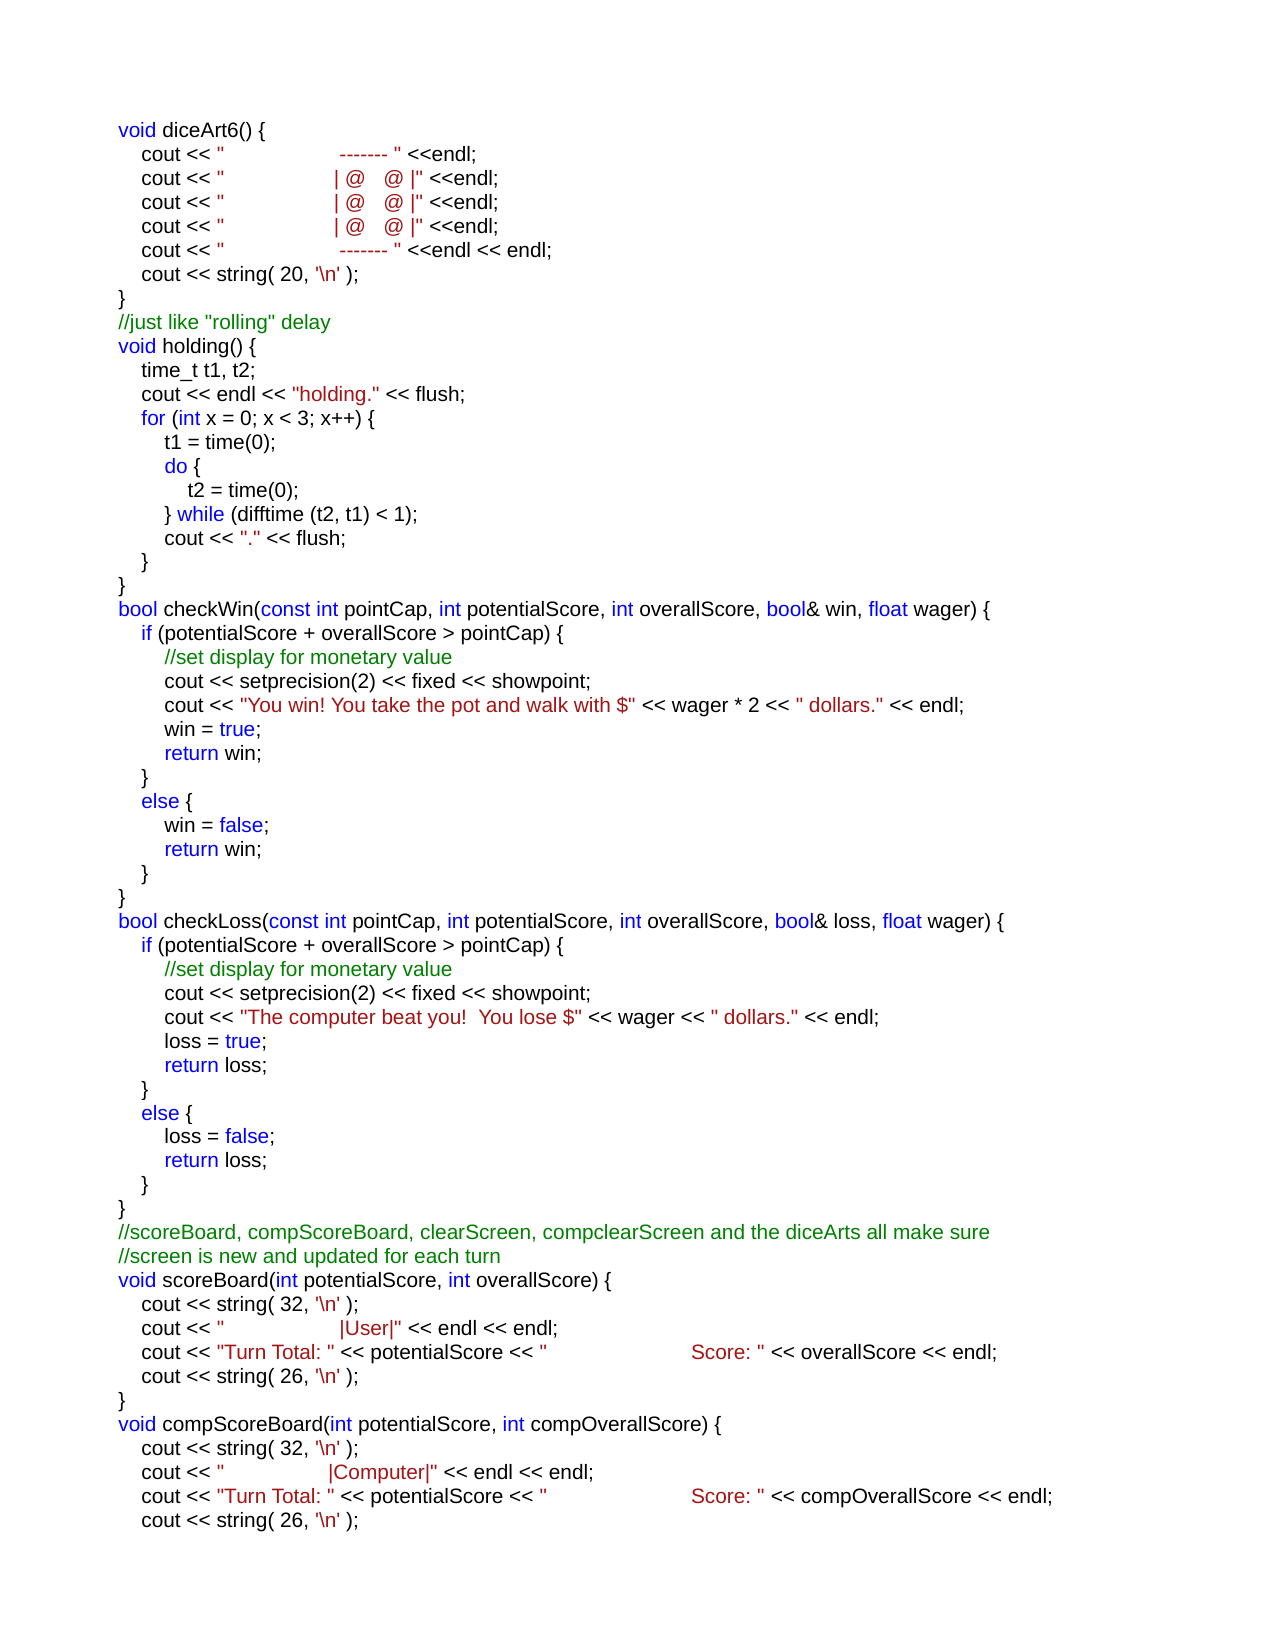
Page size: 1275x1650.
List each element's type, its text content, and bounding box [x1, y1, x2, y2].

text } [118, 286, 1157, 310]
text void holding() { [118, 334, 1157, 358]
text bool checkLoss(const int pointCap, int potentialScore, int overallScore, bool& loss, float wager) { [118, 909, 1157, 933]
text t1 = time(0); [118, 429, 1157, 453]
text loss = true; [118, 1028, 1157, 1052]
text } [118, 549, 1157, 573]
text time_t t1, t2; [118, 358, 1157, 382]
text return win; [118, 741, 1157, 765]
text bool checkWin(const int pointCap, int potentialScore, int overallScore, bool& win, float wager) { [118, 597, 1157, 621]
text cout << endl << "holding." << flush; [118, 382, 1157, 406]
text cout << setprecision(2) << fixed << showpoint; [118, 669, 1157, 693]
text cout << "You win! You take the pot and walk with $" << wager * 2 << " dollars." << endl; [118, 693, 1157, 717]
text loss = false; [118, 1124, 1157, 1148]
text cout << string( 26, '\n' ); [118, 1508, 1157, 1532]
text cout << "Turn Total: " << potentialScore << " Score: " << overallScore << endl; [118, 1340, 1157, 1364]
text } [118, 765, 1157, 789]
text void scoreBoard(int potentialScore, int overallScore) { [118, 1268, 1157, 1292]
text //set display for monetary value [118, 957, 1157, 981]
text cout << " |User|" << endl << endl; [118, 1316, 1157, 1340]
text cout << string( 26, '\n' ); [118, 1364, 1157, 1388]
text } while (difftime (t2, t1) < 1); [118, 501, 1157, 525]
text cout << "The computer beat you! You lose $" << wager << " dollars." << endl; [118, 1004, 1157, 1028]
text for (int x = 0; x < 3; x++) { [118, 406, 1157, 429]
text } [118, 1076, 1157, 1100]
text //screen is new and updated for each turn [118, 1244, 1157, 1268]
text else { [118, 789, 1157, 813]
text return loss; [118, 1052, 1157, 1076]
text cout << " ------- " <<endl << endl; [118, 238, 1157, 262]
text do { [118, 453, 1157, 477]
text if (potentialScore + overallScore > pointCap) { [118, 933, 1157, 957]
text cout << "." << flush; [118, 525, 1157, 549]
text cout << " | @ @ |" <<endl; [118, 190, 1157, 214]
text } [118, 1388, 1157, 1412]
text return loss; [118, 1148, 1157, 1172]
text cout << " ------- " <<endl; [118, 142, 1157, 166]
text cout << " | @ @ |" <<endl; [118, 166, 1157, 190]
text cout << setprecision(2) << fixed << showpoint; [118, 981, 1157, 1004]
text cout << " |Computer|" << endl << endl; [118, 1460, 1157, 1484]
text //set display for monetary value [118, 645, 1157, 669]
text t2 = time(0); [118, 477, 1157, 501]
text //scoreBoard, compScoreBoard, clearScreen, compclearScreen and the diceArts all make sure [118, 1220, 1157, 1244]
text cout << "Turn Total: " << potentialScore << " Score: " << compOverallScore << endl; [118, 1484, 1157, 1508]
text cout << string( 32, '\n' ); [118, 1292, 1157, 1316]
text } [118, 1172, 1157, 1196]
text cout << string( 20, '\n' ); [118, 262, 1157, 286]
text } [118, 885, 1157, 909]
text } [118, 1196, 1157, 1220]
text win = false; [118, 813, 1157, 837]
text return win; [118, 837, 1157, 861]
text } [118, 861, 1157, 885]
text if (potentialScore + overallScore > pointCap) { [118, 621, 1157, 645]
text void diceArt6() { [118, 118, 1157, 142]
text cout << " | @ @ |" <<endl; [118, 214, 1157, 238]
text //just like "rolling" delay [118, 310, 1157, 334]
text void compScoreBoard(int potentialScore, int compOverallScore) { [118, 1412, 1157, 1436]
text win = true; [118, 717, 1157, 741]
text cout << string( 32, '\n' ); [118, 1436, 1157, 1460]
text else { [118, 1100, 1157, 1124]
text } [118, 573, 1157, 597]
